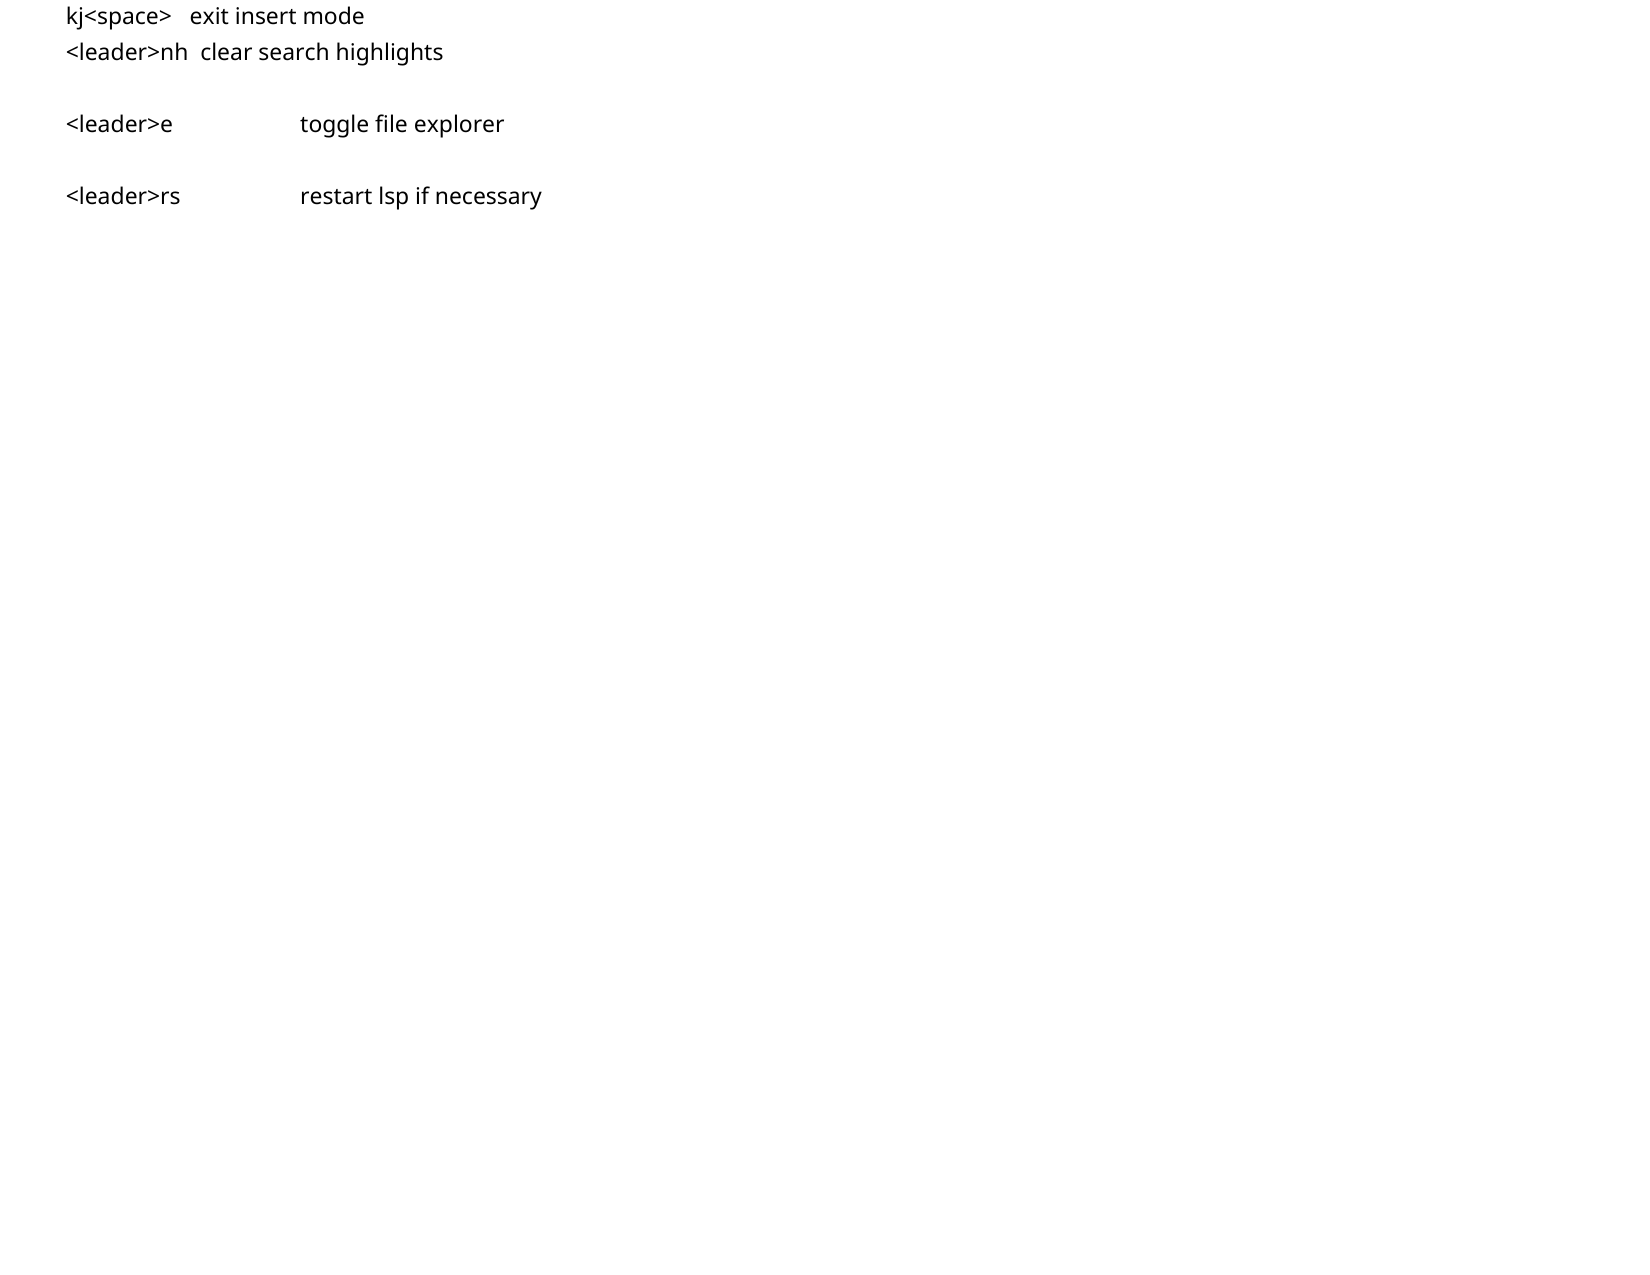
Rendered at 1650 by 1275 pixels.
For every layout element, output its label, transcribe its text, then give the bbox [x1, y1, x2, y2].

text kj<space> exit insert mode [66, 0, 1566, 31]
text <leader>e toggle file explorer [66, 108, 1566, 139]
text <leader>nh clear search highlights [66, 36, 1566, 67]
text <leader>rs restart lsp if necessary [66, 180, 1566, 211]
